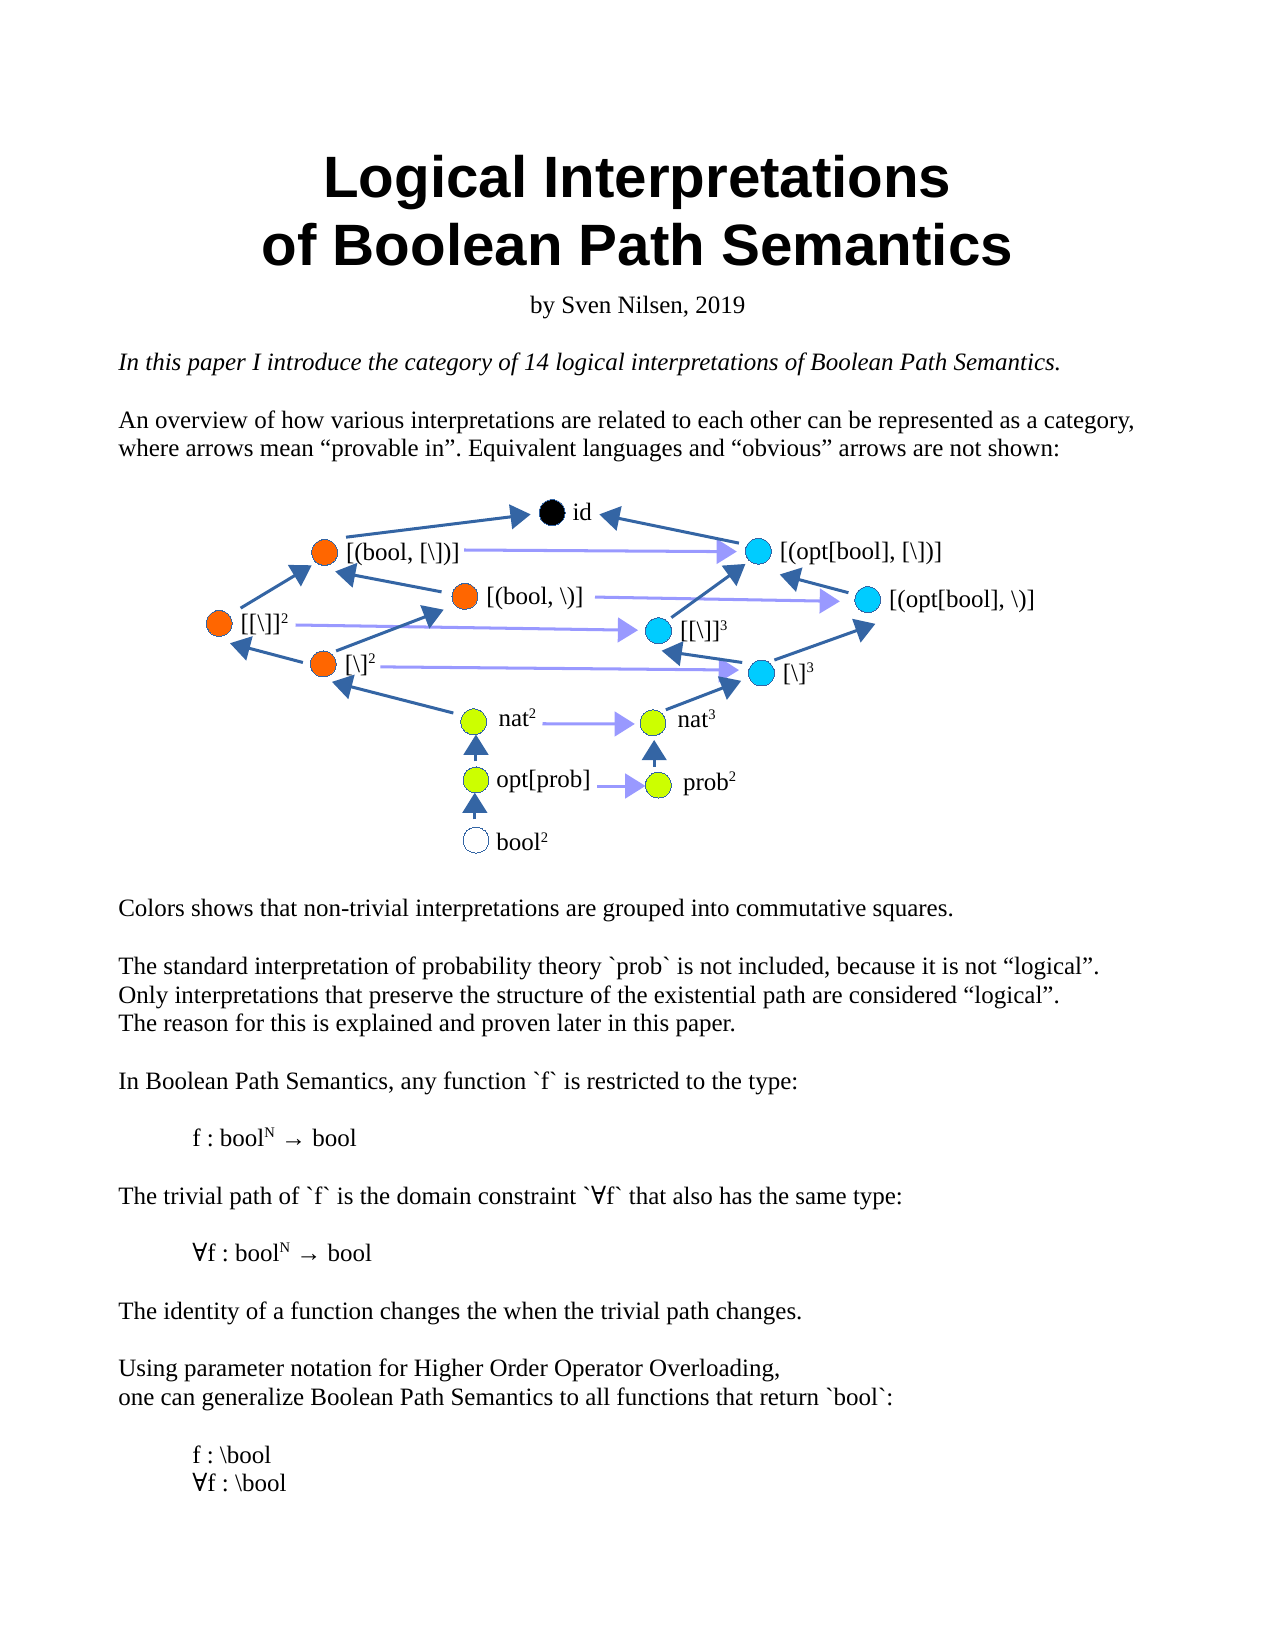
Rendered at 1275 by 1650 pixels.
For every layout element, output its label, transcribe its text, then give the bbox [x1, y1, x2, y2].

text The reason for this is explained and proven later in this paper. [118, 1008, 1157, 1037]
text In this paper I introduce the category of 14 logical interpretations of Boolean Path Semantics. [118, 347, 1157, 376]
text ∀f : boolN → bool [118, 1238, 1157, 1267]
text In Boolean Path Semantics, any function `f` is restricted to the type: [118, 1066, 1157, 1095]
text The trivial path of `f` is the domain constraint `∀f` that also has the same type: [118, 1181, 1157, 1210]
text An overview of how various interpretations are related to each other can be represented as a category, where arrows mean “provable in”. Equivalent languages and “obvious” arrows are not shown: [118, 405, 1157, 462]
text f : \bool [118, 1440, 1157, 1468]
text Only interpretations that preserve the structure of the existential path are considered “logical”. [118, 980, 1157, 1008]
text Using parameter notation for Higher Order Operator Overloading, one can generalize Boolean Path Semantics to all functions that return `bool`: [118, 1353, 1157, 1411]
text by Sven Nilsen, 2019 [118, 290, 1157, 318]
text The standard interpretation of probability theory `prob` is not included, because it is not “logical”. [118, 951, 1157, 980]
title Logical Interpretations of Boolean Path Semantics [118, 143, 1157, 277]
text f : boolN → bool [118, 1123, 1157, 1152]
text The identity of a function changes the when the trivial path changes. [118, 1296, 1157, 1325]
text Colors shows that non-trivial interpretations are grouped into commutative squares. [118, 893, 1157, 922]
text ∀f : \bool [118, 1468, 1157, 1497]
